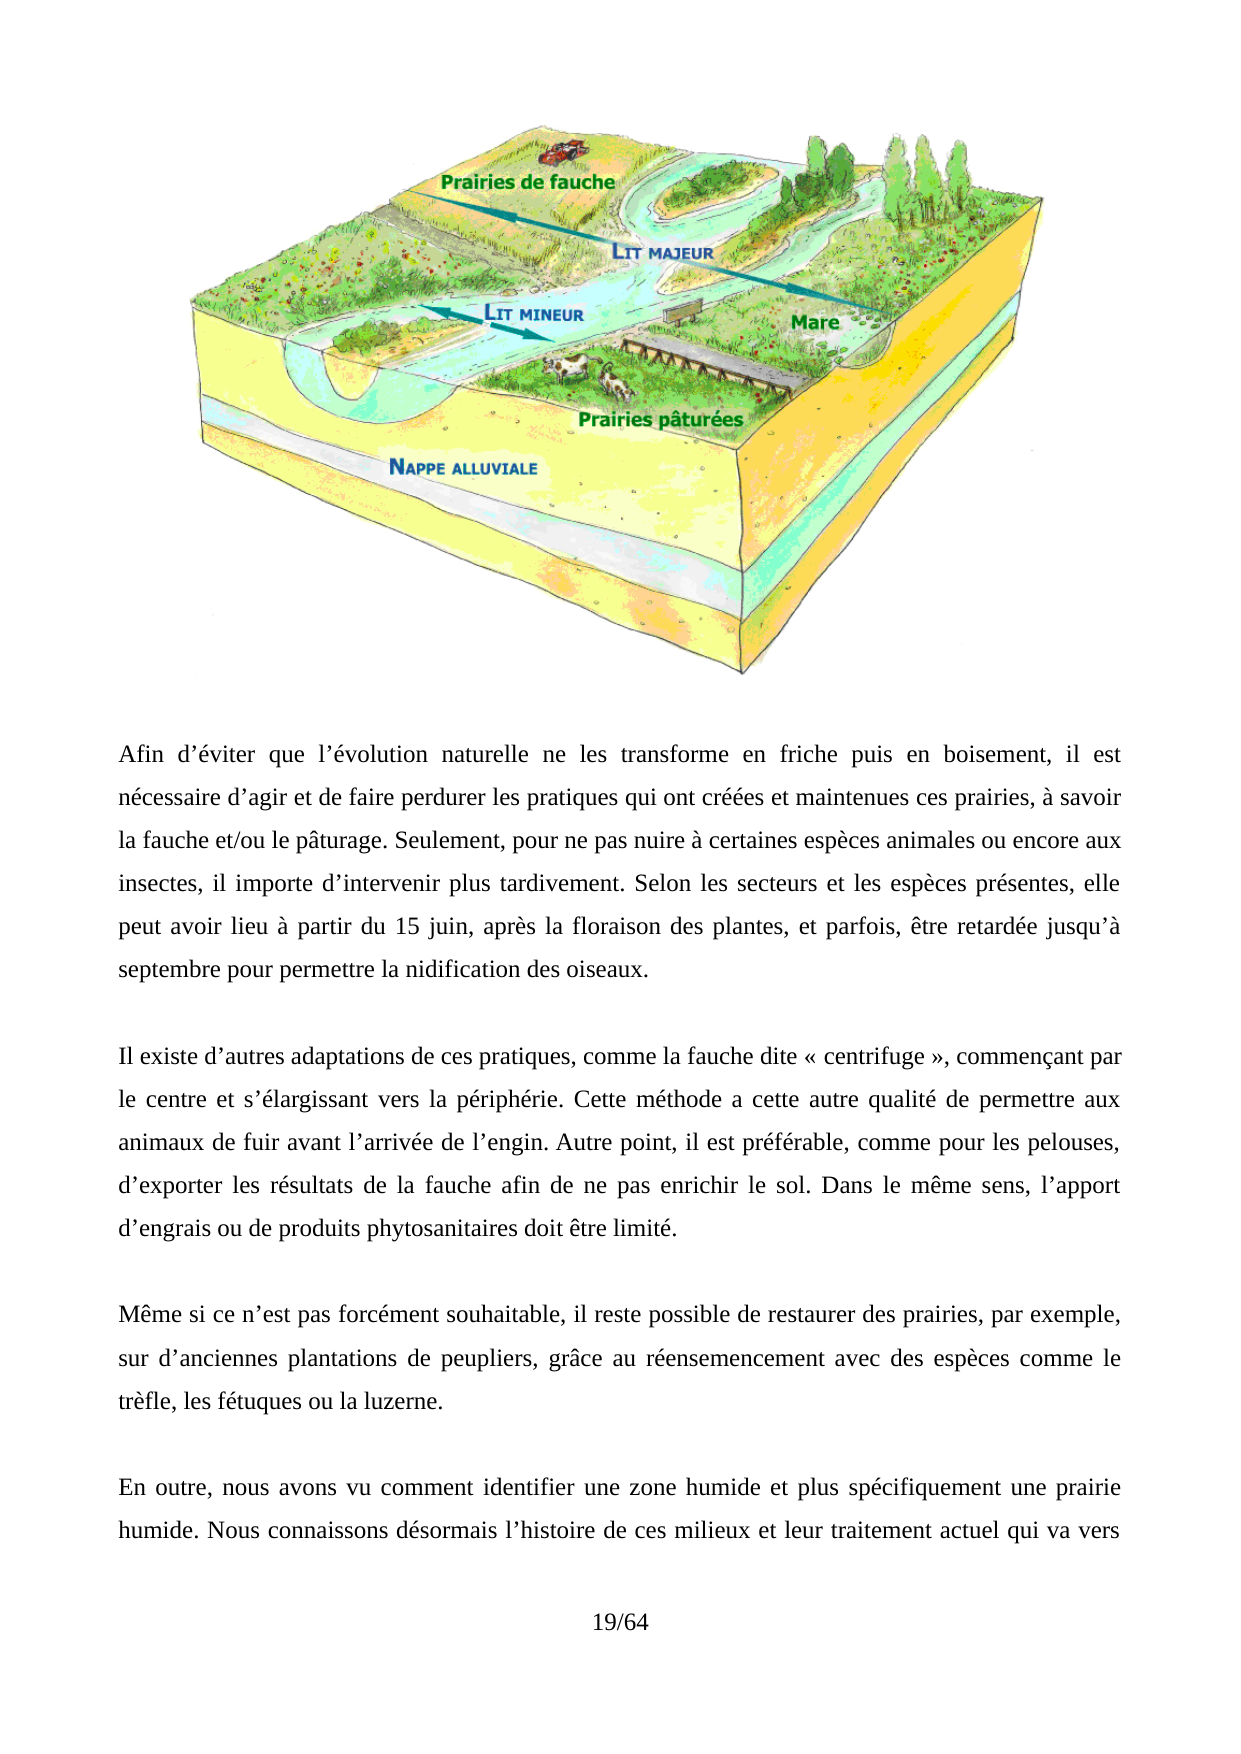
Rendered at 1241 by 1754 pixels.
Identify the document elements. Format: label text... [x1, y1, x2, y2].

text Même si ce n’est pas forcément souhaitable, il reste possible de restaurer des prairies, par exemple, sur d’anciennes plantations de peupliers, grâce au réensemencement avec des espèces comme le trèfle, les fétuques ou la luzerne. [118, 1299, 1122, 1414]
text Il existe d’autres adaptations de ces pratiques, comme la fauche dite « centrifuge », commençant par le centre et s’élargissant vers la périphérie. Cette méthode a cette autre qualité de permettre aux animaux de fuir avant l’arrivée de l’engin. Autre point, il est préférable, comme pour les pelouses, d’exporter les résultats de la fauche afin de ne pas enrichir le sol. Dans le même sens, l’apport d’engrais ou de produits phytosanitaires doit être limité. [118, 1041, 1122, 1242]
picture [186, 118, 1054, 682]
text En outre, nous avons vu comment identifier une zone humide et plus spécifiquement une prairie humide. Nous connaissons désormais l’histoire de ces milieux et leur traitement actuel qui va vers [118, 1472, 1122, 1544]
text Afin d’éviter que l’évolution naturelle ne les transforme en friche puis en boisement, il est nécessaire d’agir et de faire perdurer les pratiques qui ont créées et maintenues ces prairies, à savoir la fauche et/ou le pâturage. Seulement, pour ne pas nuire à certaines espèces animales ou encore aux insectes, il importe d’intervenir plus tardivement. Selon les secteurs et les espèces présentes, elle peut avoir lieu à partir du 15 juin, après la floraison des plantes, et parfois, être retardée jusqu’à septembre pour permettre la nidification des oiseaux. [118, 739, 1122, 983]
